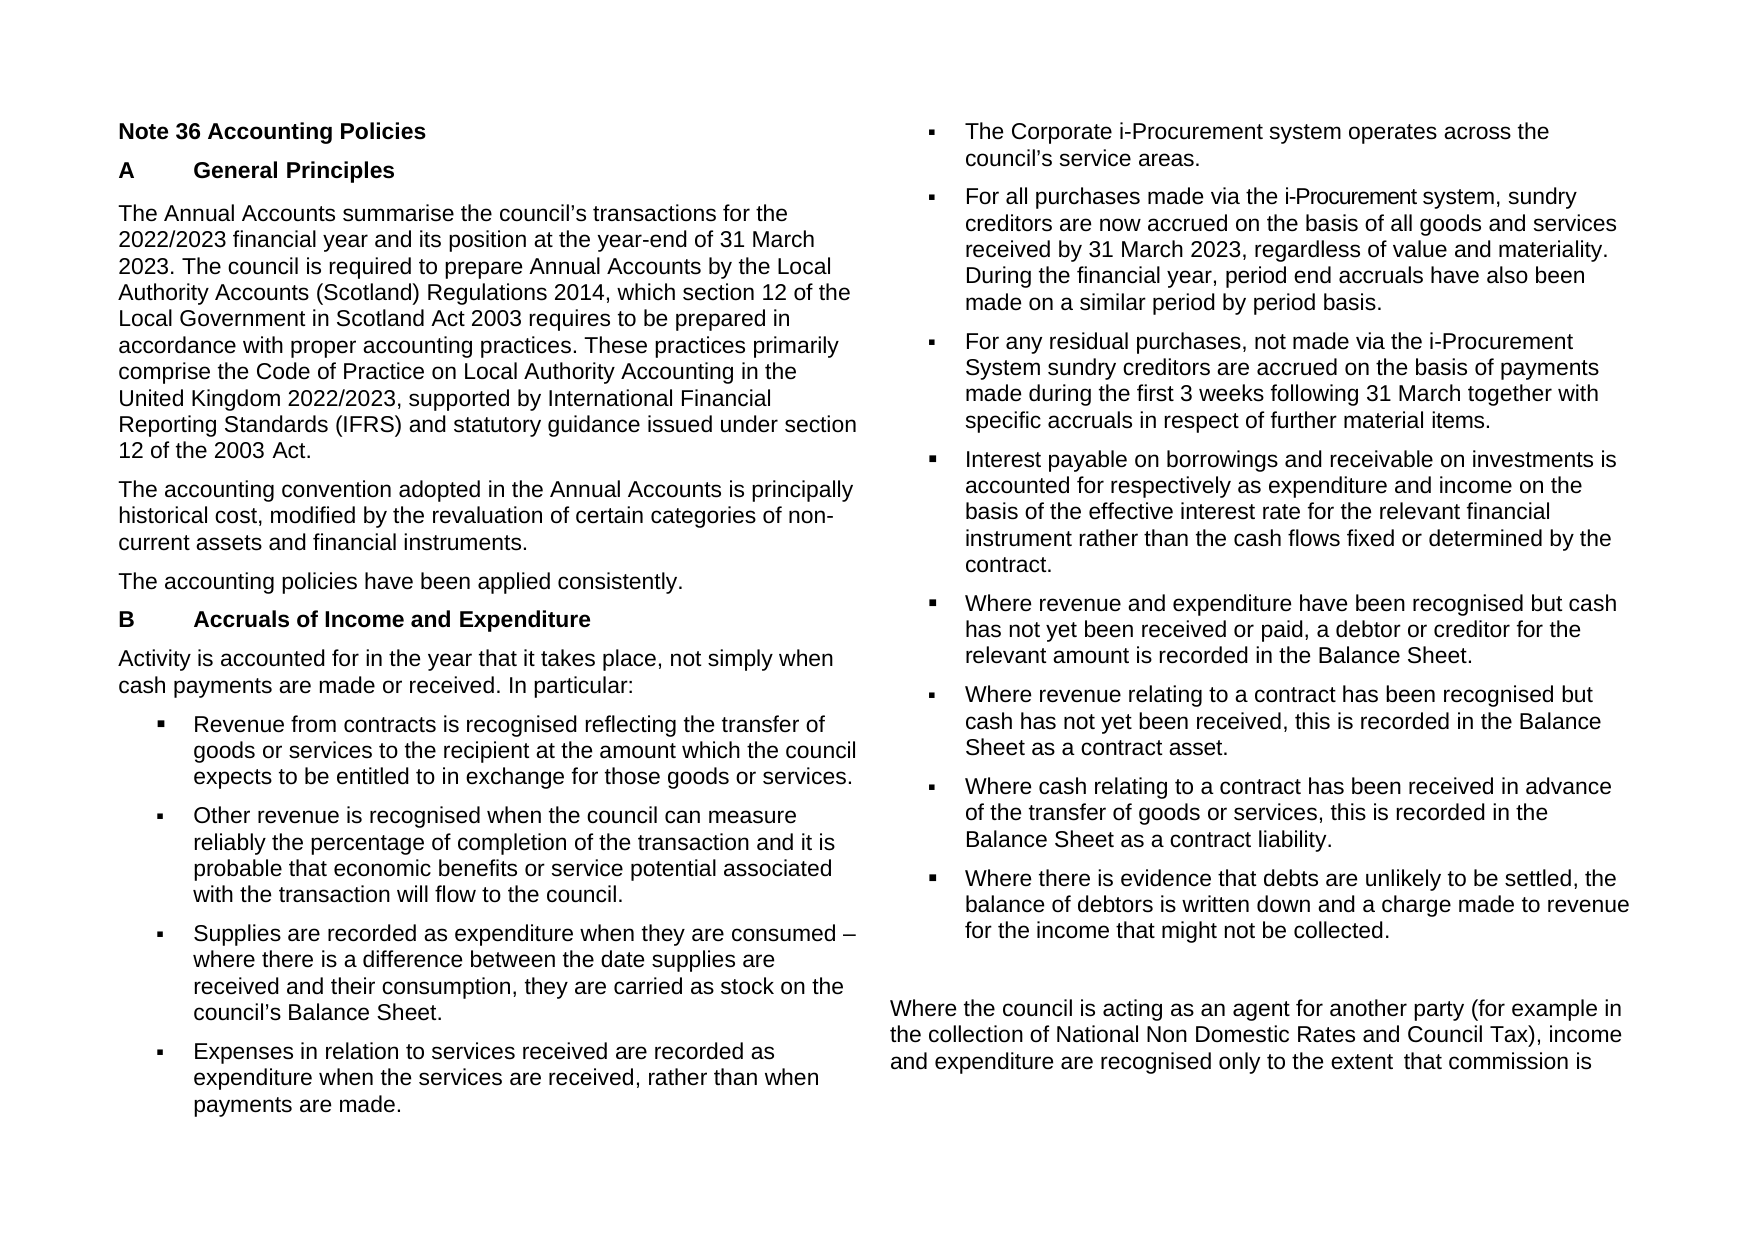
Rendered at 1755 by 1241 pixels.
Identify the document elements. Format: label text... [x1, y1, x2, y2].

subtitle Note 36 Accounting Policies [118, 118, 864, 144]
list The Corporate i-Procurement system operates across the council’s service areas. [927, 118, 1636, 171]
text B Accruals of Income and Expenditure [118, 606, 864, 633]
text Activity is accounted for in the year that it takes place, not simply when cash payments are made or received. In particular: [118, 645, 864, 698]
list Interest payable on borrowings and receivable on investments is accounted for respectively as expenditure and income on the basis of the effective interest rate for the relevant financial instrument rather than the cash flows fixed or determined by the contract. [927, 446, 1636, 577]
text The Annual Accounts summarise the council’s transactions for the 2022/2023 financial year and its position at the year-end of 31 March 2023. The council is required to prepare Annual Accounts by the Local Authority Accounts (Scotland) Regulations 2014, which section 12 of the Local Government in Scotland Act 2003 requires to be prepared in accordance with proper accounting practices. These practices primarily comprise the Code of Practice on Local Authority Accounting in the United Kingdom 2022/2023, supported by International Financial Reporting Standards (IFRS) and statutory guidance issued under section 12 of the 2003 Act. [118, 200, 864, 463]
list Where revenue relating to a contract has been recognised but cash has not yet been received, this is recorded in the Balance Sheet as a contract asset. [927, 681, 1636, 760]
list Where there is evidence that debts are unlikely to be settled, the balance of debtors is written down and a charge made to revenue for the income that might not be collected. [927, 864, 1636, 943]
list For all purchases made via the i-Procurement system, sundry creditors are now accrued on the basis of all goods and services received by 31 March 2023, regardless of value and materiality. During the financial year, period end accruals have also been made on a similar period by period basis. [927, 183, 1636, 315]
text The accounting policies have been applied consistently. [118, 568, 864, 594]
list Expenses in relation to services received are recorded as expenditure when the services are received, rather than when payments are made. [156, 1038, 864, 1117]
list Supplies are recorded as expenditure when they are consumed – where there is a difference between the date supplies are received and their consumption, they are carried as stock on the council’s Balance Sheet. [156, 920, 864, 1025]
list Other revenue is recognised when the council can measure reliably the percentage of completion of the transaction and it is probable that economic benefits or service potential associated with the transaction will flow to the council. [156, 802, 864, 907]
list Where revenue and expenditure have been recognised but cash has not yet been received or paid, a debtor or creditor for the relevant amount is recorded in the Balance Sheet. [927, 590, 1636, 669]
text Where the council is acting as an agent for another party (for example in the collection of National Non Domestic Rates and Council Tax), income and expenditure are recognised only to the extent that commission is [890, 995, 1636, 1074]
text A General Principles [118, 157, 864, 183]
list Where cash relating to a contract has been received in advance of the transfer of goods or services, this is recorded in the Balance Sheet as a contract liability. [927, 773, 1636, 852]
list Revenue from contracts is recognised reflecting the transfer of goods or services to the recipient at the amount which the council expects to be entitled to in exchange for those goods or services. [156, 711, 864, 789]
list For any residual purchases, not made via the i-Procurement System sundry creditors are accrued on the basis of payments made during the first 3 weeks following 31 March together with specific accruals in respect of further material items. [927, 328, 1636, 433]
text The accounting convention adopted in the Annual Accounts is principally historical cost, modified by the revaluation of certain categories of non-current assets and financial instruments. [118, 476, 864, 555]
